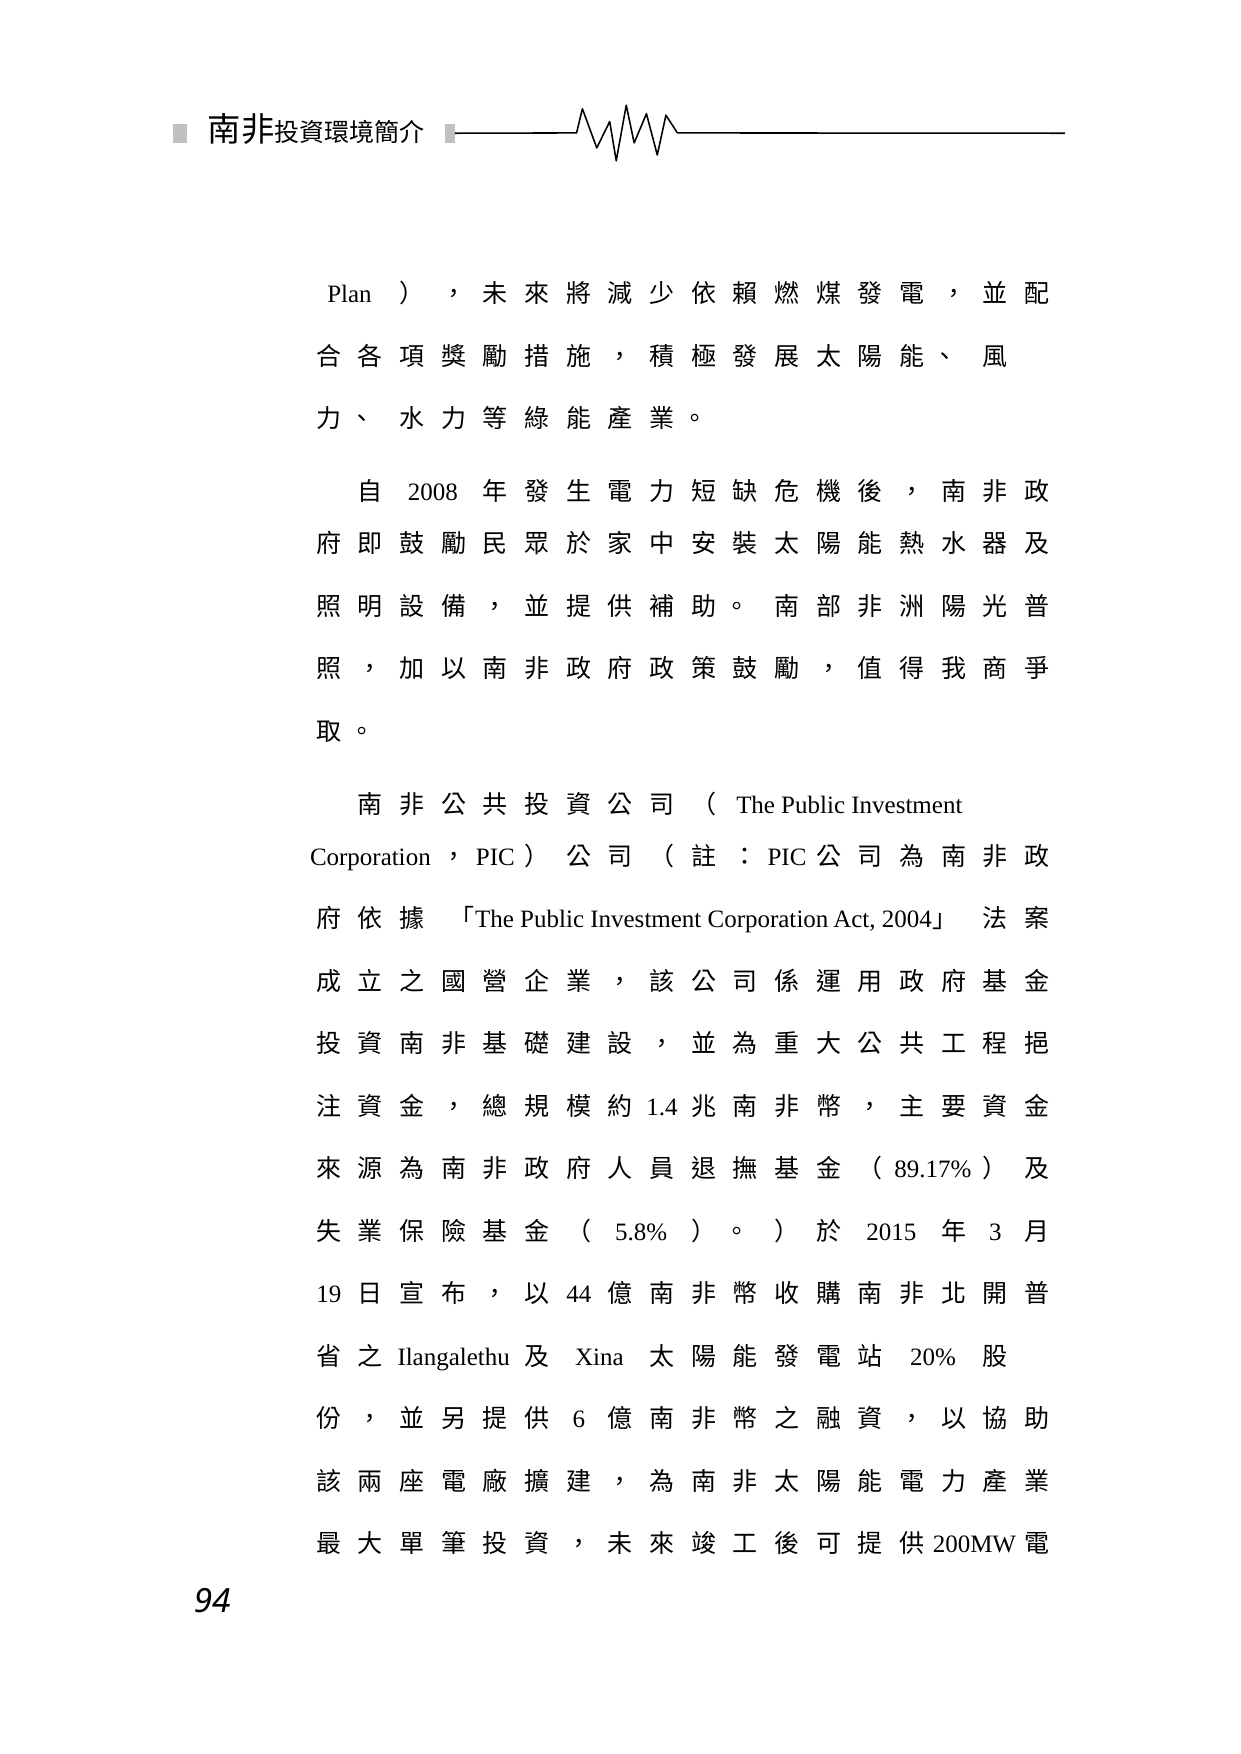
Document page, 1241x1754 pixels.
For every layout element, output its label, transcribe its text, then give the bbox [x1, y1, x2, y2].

text 南非公共投資公司（The Public Investment Corporation，PIC）公司（註：PIC公司為南非政府依據「The Public Investment Corporation Act, 2004」法案成立之國營企業，該公司係運用政府基金投資南非基礎建設，並為重大公共工程挹注資金，總規模約1.4兆南非幣，主要資金來源為南非政府人員退撫基金（89.17%）及失業保險基金（5.8%）。）於2015年3月19日宣布，以44億南非幣收購南非北開普省之Ilangalethu及Xina太陽能發電站20%股份，並另提供6億南非幣之融資，以協助該兩座電廠擴建，為南非太陽能電力產業最大單筆投資，未來竣工後可提供200MW電 [281, 750, 1058, 1563]
text Plan），未來將減少依賴燃煤發電，並配合各項獎勵措施，積極發展太陽能、風力、水力等綠能產業。 [281, 250, 1058, 438]
text 自2008年發生電力短缺危機後，南非政府即鼓勵民眾於家中安裝太陽能熱水器及照明設備，並提供補助。南部非洲陽光普照，加以南非政府政策鼓勵，值得我商爭取。 [281, 438, 1058, 750]
